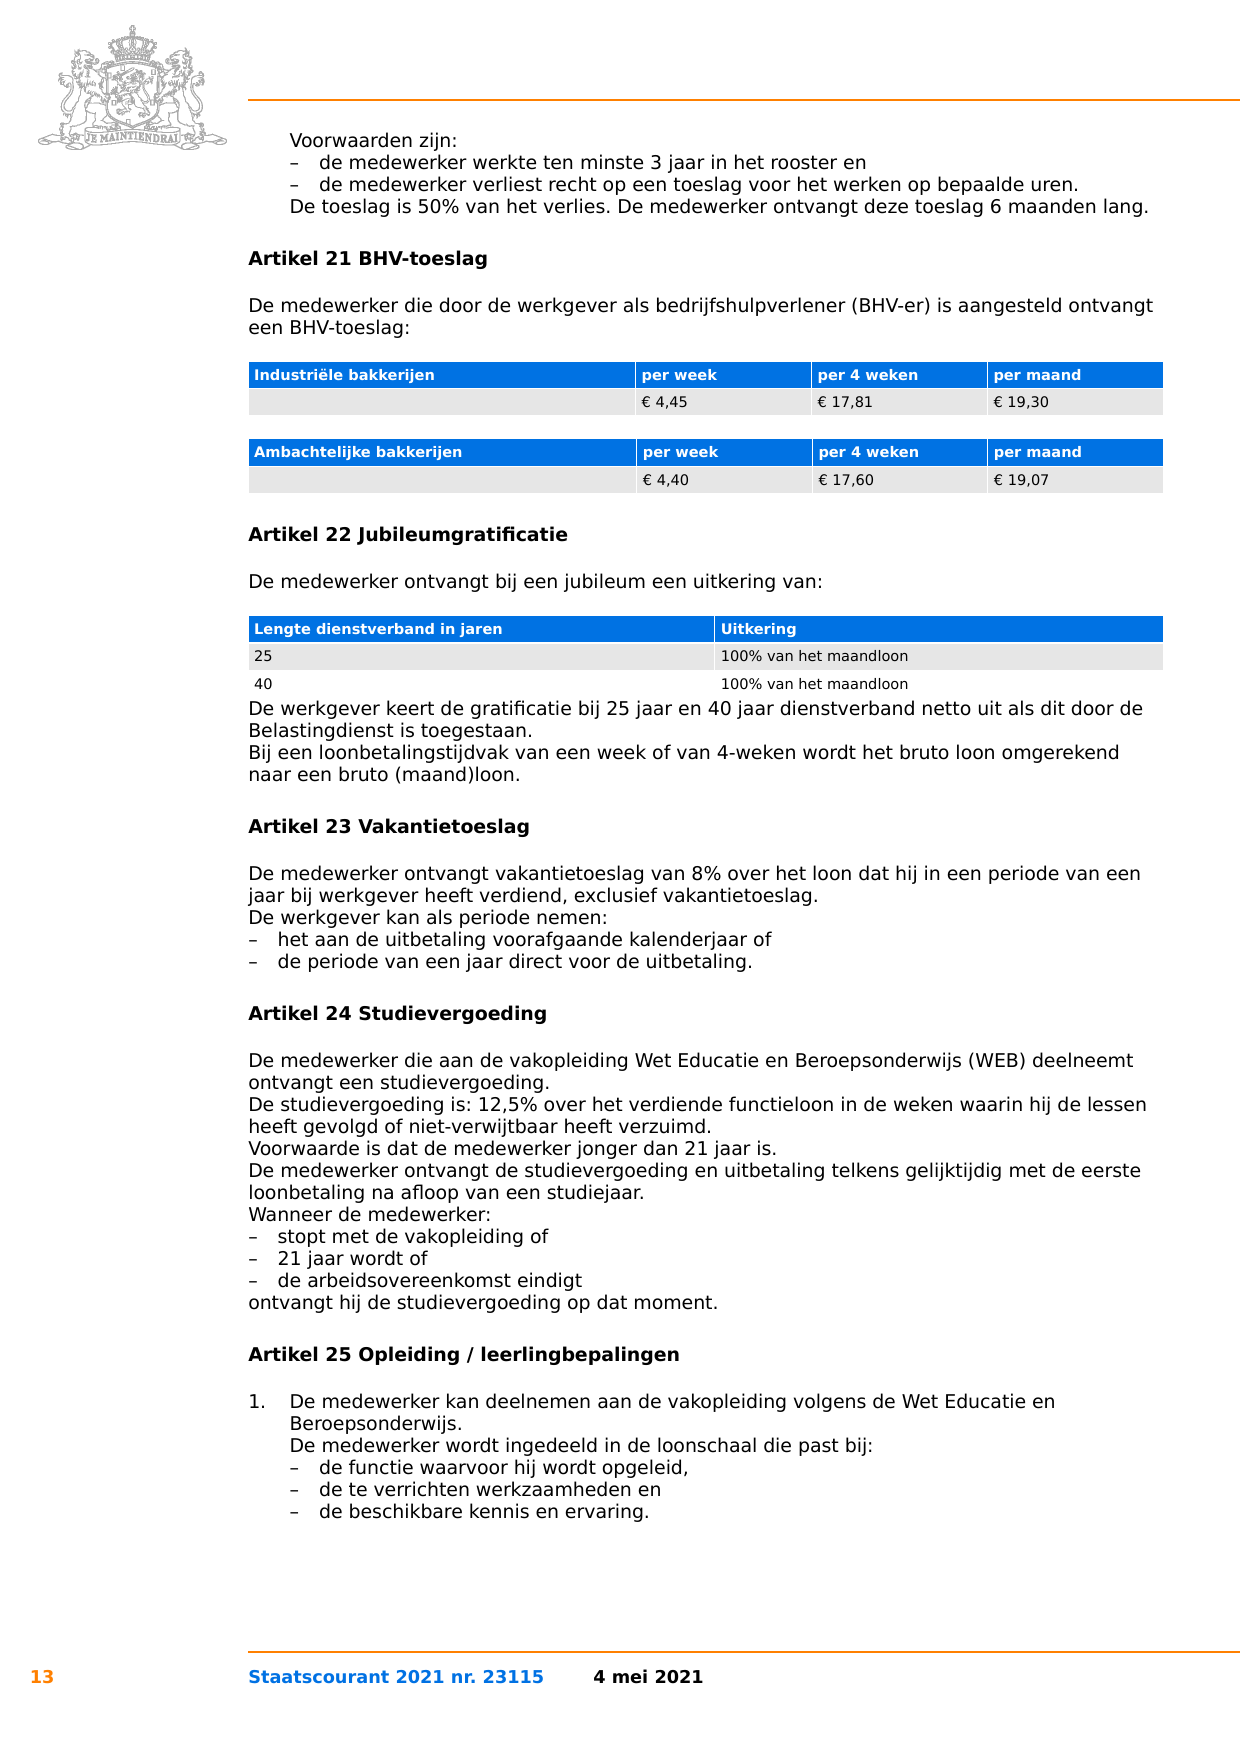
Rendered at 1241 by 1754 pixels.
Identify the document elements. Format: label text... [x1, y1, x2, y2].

text De studievergoeding is: 12,5% over het verdiende functieloon in de weken waarin hij de lessen heeft gevolgd of niet-verwijtbaar heeft verzuimd. [248, 1094, 1163, 1138]
table_cell € 17,81 [812, 389, 987, 415]
table_cell € 19,07 [988, 467, 1163, 493]
subtitle Artikel 23 Vakantietoeslag [248, 816, 1163, 838]
table_header per 4 weken [812, 362, 987, 388]
table_header per 4 weken [813, 439, 987, 466]
text ontvangt hij de studievergoeding op dat moment. [248, 1292, 1163, 1314]
table_header per week [637, 439, 812, 466]
text De medewerker ontvangt bij een jubileum een uitkering van: [248, 571, 1163, 593]
table_cell 100% van het maandloon [715, 671, 1163, 697]
picture [38, 25, 227, 150]
text – 21 jaar wordt of [248, 1248, 1163, 1270]
table_cell 40 [249, 671, 714, 697]
table_cell 100% van het maandloon [715, 644, 1163, 670]
table_header Ambachtelijke bakkerijen [249, 439, 636, 466]
text De medewerker wordt ingedeeld in de loonschaal die past bij: [289, 1435, 1163, 1457]
table_header per maand [988, 439, 1163, 466]
table_cell [249, 389, 635, 415]
table_cell € 4,45 [636, 389, 811, 415]
text – de functie waarvoor hij wordt opgeleid, [289, 1457, 1163, 1479]
text – de beschikbare kennis en ervaring. [289, 1501, 1163, 1523]
subtitle Artikel 21 BHV-toeslag [248, 248, 1163, 270]
text Voorwaarden zijn: [289, 130, 1163, 152]
table_header Lengte dienstverband in jaren [249, 616, 714, 642]
text De medewerker die aan de vakopleiding Wet Educatie en Beroepsonderwijs (WEB) deelneemt ontvangt een studievergoeding. [248, 1050, 1163, 1094]
text De werkgever keert de gratificatie bij 25 jaar en 40 jaar dienstverband netto uit als dit door de Belastingdienst is toegestaan. [248, 698, 1163, 742]
subtitle Artikel 25 Opleiding / leerlingbepalingen [248, 1344, 1163, 1366]
text Voorwaarde is dat de medewerker jonger dan 21 jaar is. [248, 1138, 1163, 1160]
text – de te verrichten werkzaamheden en [289, 1479, 1163, 1501]
text 1. De medewerker kan deelnemen aan de vakopleiding volgens de Wet Educatie en Beroepsonderwijs. [248, 1391, 1163, 1435]
text De toeslag is 50% van het verlies. De medewerker ontvangt deze toeslag 6 maanden lang. [289, 196, 1163, 218]
table_header Industriële bakkerijen [249, 362, 635, 388]
table_cell 25 [249, 644, 714, 670]
text De medewerker ontvangt vakantietoeslag van 8% over het loon dat hij in een periode van een jaar bij werkgever heeft verdiend, exclusief vakantietoeslag. [248, 863, 1163, 907]
text – de medewerker werkte ten minste 3 jaar in het rooster en [289, 152, 1163, 174]
text De medewerker die door de werkgever als bedrijfshulpverlener (BHV-er) is aangesteld ontvangt een BHV-toeslag: [248, 295, 1163, 339]
subtitle Artikel 22 Jubileumgratificatie [248, 524, 1163, 546]
text – de periode van een jaar direct voor de uitbetaling. [248, 951, 1163, 973]
table_header per week [636, 362, 811, 388]
text – de medewerker verliest recht op een toeslag voor het werken op bepaalde uren. [289, 174, 1163, 196]
text Bij een loonbetalingstijdvak van een week of van 4-weken wordt het bruto loon omgerekend naar een bruto (maand)loon. [248, 742, 1163, 786]
text De werkgever kan als periode nemen: [248, 907, 1163, 929]
text – de arbeidsovereenkomst eindigt [248, 1270, 1163, 1292]
table_cell € 4,40 [637, 467, 812, 493]
table_cell € 19,30 [988, 389, 1163, 415]
text – stopt met de vakopleiding of [248, 1226, 1163, 1248]
subtitle Artikel 24 Studievergoeding [248, 1003, 1163, 1025]
table_header Uitkering [715, 616, 1163, 642]
table_cell [249, 467, 636, 493]
table_header per maand [988, 362, 1163, 388]
text De medewerker ontvangt de studievergoeding en uitbetaling telkens gelijktijdig met de eerste loonbetaling na afloop van een studiejaar. [248, 1160, 1163, 1204]
text – het aan de uitbetaling voorafgaande kalenderjaar of [248, 929, 1163, 951]
text Wanneer de medewerker: [248, 1204, 1163, 1226]
table_cell € 17,60 [813, 467, 987, 493]
